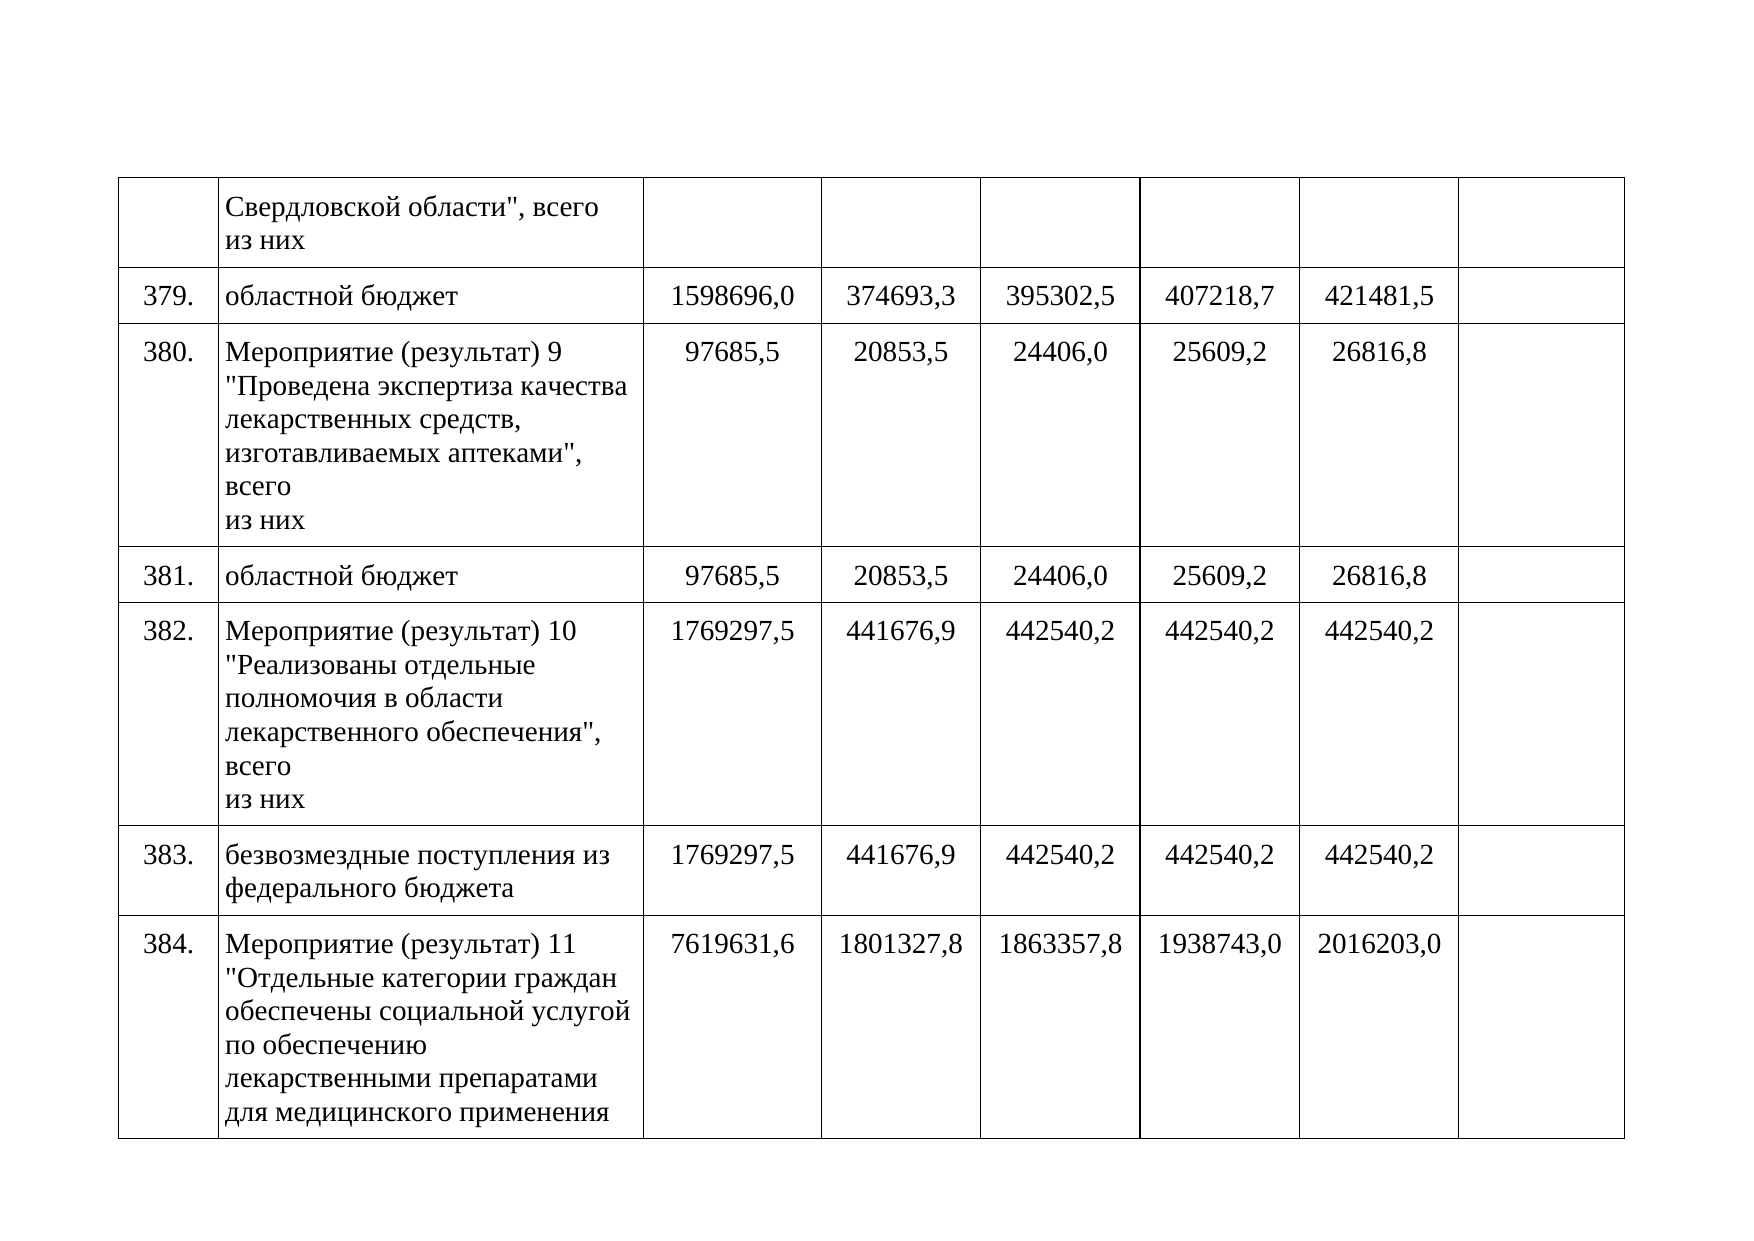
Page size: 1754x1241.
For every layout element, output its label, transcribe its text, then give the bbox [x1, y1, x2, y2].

table_cell 381. [119, 547, 218, 602]
table_cell 395302,5 [981, 268, 1139, 322]
table_cell [644, 178, 821, 267]
table_cell 2016203,0 [1300, 916, 1458, 1138]
table_cell 97685,5 [644, 324, 821, 546]
table_cell 382. [119, 603, 218, 825]
table_cell 24406,0 [981, 547, 1139, 602]
table_cell 1863357,8 [981, 916, 1139, 1138]
table_cell 442540,2 [981, 603, 1139, 825]
table_cell 26816,8 [1300, 324, 1458, 546]
table_cell Свердловской области", всего из них [219, 178, 643, 267]
table_cell Мероприятие (результат) 9 "Проведена экспертиза качества лекарственных средств, изготавливаемых аптеками", всего из них [219, 324, 643, 546]
table_cell 383. [119, 826, 218, 915]
table_cell безвозмездные поступления из федерального бюджета [219, 826, 643, 915]
table_cell [1459, 603, 1624, 825]
table_cell 407218,7 [1141, 268, 1299, 322]
table_cell 384. [119, 916, 218, 1138]
table_cell 442540,2 [981, 826, 1139, 915]
table_cell 1938743,0 [1141, 916, 1299, 1138]
table_cell [1459, 916, 1624, 1138]
table_cell 442540,2 [1141, 603, 1299, 825]
table_cell 380. [119, 324, 218, 546]
table_cell 25609,2 [1141, 547, 1299, 602]
table_cell 97685,5 [644, 547, 821, 602]
table_cell 20853,5 [822, 324, 980, 546]
table_cell 442540,2 [1300, 603, 1458, 825]
table_cell [1300, 178, 1458, 267]
table_cell 25609,2 [1141, 324, 1299, 546]
table_cell 1769297,5 [644, 826, 821, 915]
table_cell 441676,9 [822, 603, 980, 825]
table_cell [1459, 324, 1624, 546]
table_cell 374693,3 [822, 268, 980, 322]
table_cell [1459, 547, 1624, 602]
table_cell 442540,2 [1141, 826, 1299, 915]
table_cell 24406,0 [981, 324, 1139, 546]
table_cell [1459, 826, 1624, 915]
table_cell [822, 178, 980, 267]
table_cell 421481,5 [1300, 268, 1458, 322]
table_cell 379. [119, 268, 218, 322]
table_cell 441676,9 [822, 826, 980, 915]
table_cell [981, 178, 1139, 267]
table_cell [1141, 178, 1299, 267]
table_cell 1598696,0 [644, 268, 821, 322]
table_cell 442540,2 [1300, 826, 1458, 915]
table_cell [119, 178, 218, 267]
table_cell областной бюджет [219, 547, 643, 602]
table_cell [1459, 268, 1624, 322]
table_cell областной бюджет [219, 268, 643, 322]
table_cell Мероприятие (результат) 10 "Реализованы отдельные полномочия в области лекарственного обеспечения", всего из них [219, 603, 643, 825]
table_cell 1801327,8 [822, 916, 980, 1138]
table_cell [1459, 178, 1624, 267]
table_cell 7619631,6 [644, 916, 821, 1138]
table_cell 20853,5 [822, 547, 980, 602]
table_cell 1769297,5 [644, 603, 821, 825]
table_cell 26816,8 [1300, 547, 1458, 602]
table_cell Мероприятие (результат) 11 "Отдельные категории граждан обеспечены социальной услугой по обеспечению лекарственными препаратами для медицинского применения [219, 916, 643, 1138]
